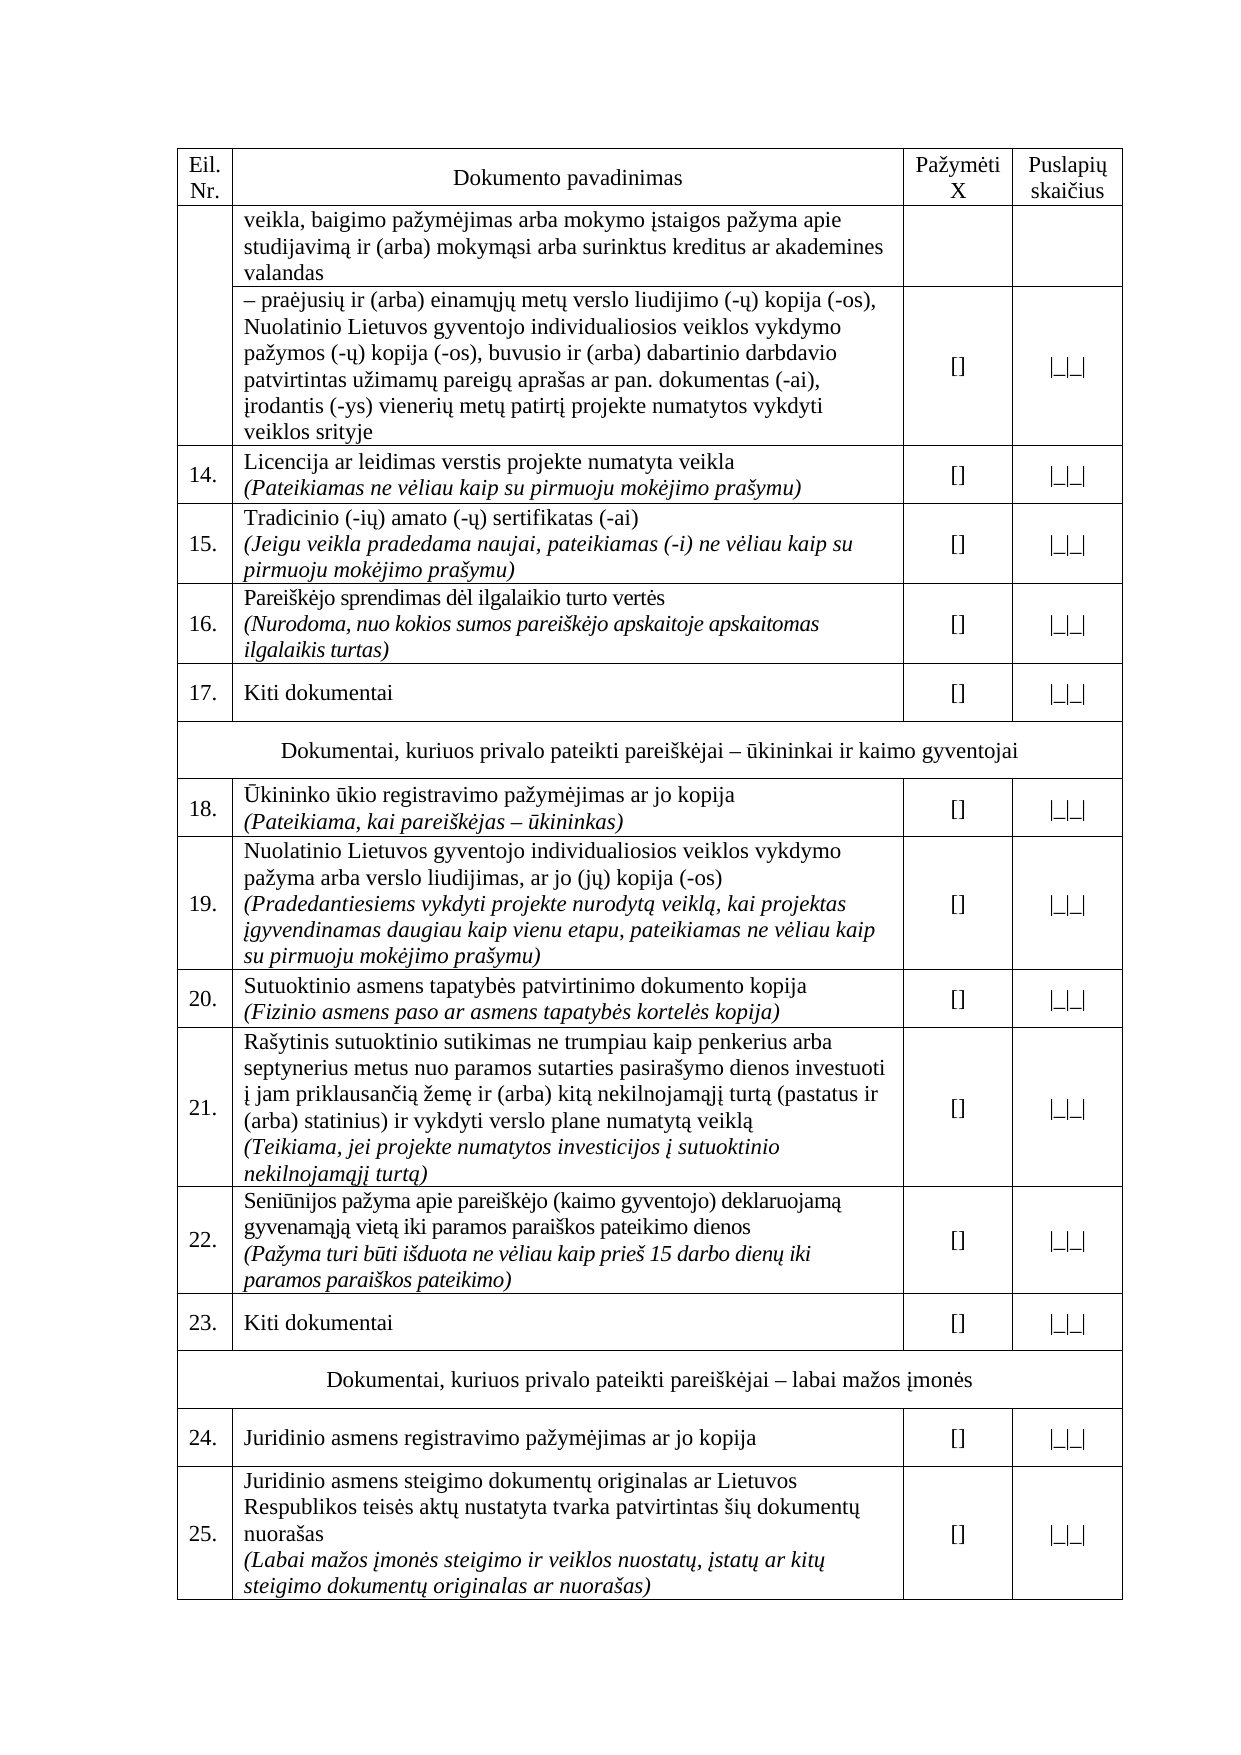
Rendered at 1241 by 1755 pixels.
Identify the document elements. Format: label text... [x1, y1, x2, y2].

table_cell |_|_| [1013, 970, 1122, 1027]
table_cell 19. [178, 837, 232, 969]
table_cell |_|_| [1013, 779, 1122, 836]
table_cell veikla, baigimo pažymėjimas arba mokymo įstaigos pažyma apie studijavimą ir (arba) mokymąsi arba surinktus kreditus ar akademines valandas [233, 206, 903, 286]
table_header Eil.Nr. [178, 149, 232, 205]
table_cell |_|_| [1013, 837, 1122, 969]
table_cell – praėjusių ir (arba) einamųjų metų verslo liudijimo (-ų) kopija (-os), Nuolatinio Lietuvos gyventojo individualiosios veiklos vykdymo pažymos (-ų) kopija (-os), buvusio ir (arba) dabartinio darbdavio patvirtintas užimamų pareigų aprašas ar pan. dokumentas (-ai), įrodantis (-ys) vienerių metų patirtį projekte numatytos vykdyti veiklos srityje [233, 287, 903, 445]
table_cell |_|_| [1013, 1187, 1122, 1292]
table_cell [][] [904, 287, 1012, 445]
table_cell 22. [178, 1187, 232, 1292]
table_cell Tradicinio (-ių) amato (-ų) sertifikatas (-ai) (Jeigu veikla pradedama naujai, pateikiamas (-i) ne vėliau kaip su pirmuoju mokėjimo prašymu) [233, 504, 903, 583]
table_cell [][] [904, 1294, 1012, 1350]
table_cell [][] [904, 504, 1012, 583]
table_cell [][] [904, 1409, 1012, 1466]
table_cell 14. [178, 446, 232, 502]
table_cell [1013, 206, 1122, 286]
table_cell [][] [904, 779, 1012, 836]
table_cell 17. [178, 664, 232, 721]
table_cell 18. [178, 779, 232, 836]
table_cell [178, 206, 232, 445]
table_cell Seniūnijos pažyma apie pareiškėjo (kaimo gyventojo) deklaruojamą gyvenamąją vietą iki paramos paraiškos pateikimo dienos (Pažyma turi būti išduota ne vėliau kaip prieš 15 darbo dienų iki paramos paraiškos pateikimo) [233, 1187, 903, 1292]
table_cell [][] [904, 1187, 1012, 1292]
table_cell Dokumentai, kuriuos privalo pateikti pareiškėjai – labai mažos įmonės [178, 1351, 1122, 1408]
table_cell 15. [178, 504, 232, 583]
table_cell |_|_| [1013, 1028, 1122, 1186]
table_cell 24. [178, 1409, 232, 1466]
table_cell [][] [904, 970, 1012, 1027]
table_cell 16. [178, 584, 232, 663]
table_cell Juridinio asmens steigimo dokumentų originalas ar Lietuvos Respublikos teisės aktų nustatyta tvarka patvirtintas šių dokumentų nuorašas (Labai mažos įmonės steigimo ir veiklos nuostatų, įstatų ar kitų steigimo dokumentų originalas ar nuorašas) [233, 1467, 903, 1599]
table_cell |_|_| [1013, 1409, 1122, 1466]
table_cell Ūkininko ūkio registravimo pažymėjimas ar jo kopija (Pateikiama, kai pareiškėjas – ūkininkas) [233, 779, 903, 836]
table_cell 20. [178, 970, 232, 1027]
table_cell Licencija ar leidimas verstis projekte numatyta veikla (Pateikiamas ne vėliau kaip su pirmuoju mokėjimo prašymu) [233, 446, 903, 502]
table_cell [][] [904, 1028, 1012, 1186]
table_cell Pareiškėjo sprendimas dėl ilgalaikio turto vertės (Nurodoma, nuo kokios sumos pareiškėjo apskaitoje apskaitomas ilgalaikis turtas) [233, 584, 903, 663]
table_cell Juridinio asmens registravimo pažymėjimas ar jo kopija [233, 1409, 903, 1466]
table_cell |_|_| [1013, 1467, 1122, 1599]
table_cell |_|_| [1013, 664, 1122, 721]
table_cell 21. [178, 1028, 232, 1186]
table_cell [][] [904, 664, 1012, 721]
table_cell [][] [904, 584, 1012, 663]
table_cell Dokumentai, kuriuos privalo pateikti pareiškėjai – ūkininkai ir kaimo gyventojai [178, 722, 1122, 778]
table_cell Sutuoktinio asmens tapatybės patvirtinimo dokumento kopija (Fizinio asmens paso ar asmens tapatybės kortelės kopija) [233, 970, 903, 1027]
table_header Pažymėti X [904, 149, 1012, 205]
table_cell 25. [178, 1467, 232, 1599]
table_cell |_|_| [1013, 504, 1122, 583]
table_cell Rašytinis sutuoktinio sutikimas ne trumpiau kaip penkerius arba septynerius metus nuo paramos sutarties pasirašymo dienos investuoti į jam priklausančią žemę ir (arba) kitą nekilnojamąjį turtą (pastatus ir (arba) statinius) ir vykdyti verslo plane numatytą veiklą (Teikiama, jei projekte numatytos investicijos į sutuoktinio nekilnojamąjį turtą) [233, 1028, 903, 1186]
table_cell 23. [178, 1294, 232, 1350]
table_cell |_|_| [1013, 446, 1122, 502]
table_cell [][] [904, 206, 1012, 286]
table_header Dokumento pavadinimas [233, 149, 903, 205]
table_cell Kiti dokumentai [233, 664, 903, 721]
table_cell [][] [904, 446, 1012, 502]
table_cell [][] [904, 837, 1012, 969]
table_cell |_|_| [1013, 584, 1122, 663]
table_cell Kiti dokumentai [233, 1294, 903, 1350]
table_header Puslapių skaičius [1013, 149, 1122, 205]
table_cell [][] [904, 1467, 1012, 1599]
table_cell |_|_| [1013, 287, 1122, 445]
table_cell Nuolatinio Lietuvos gyventojo individualiosios veiklos vykdymo pažyma arba verslo liudijimas, ar jo (jų) kopija (-os) (Pradedantiesiems vykdyti projekte nurodytą veiklą, kai projektas įgyvendinamas daugiau kaip vienu etapu, pateikiamas ne vėliau kaip su pirmuoju mokėjimo prašymu) [233, 837, 903, 969]
table_cell |_|_| [1013, 1294, 1122, 1350]
